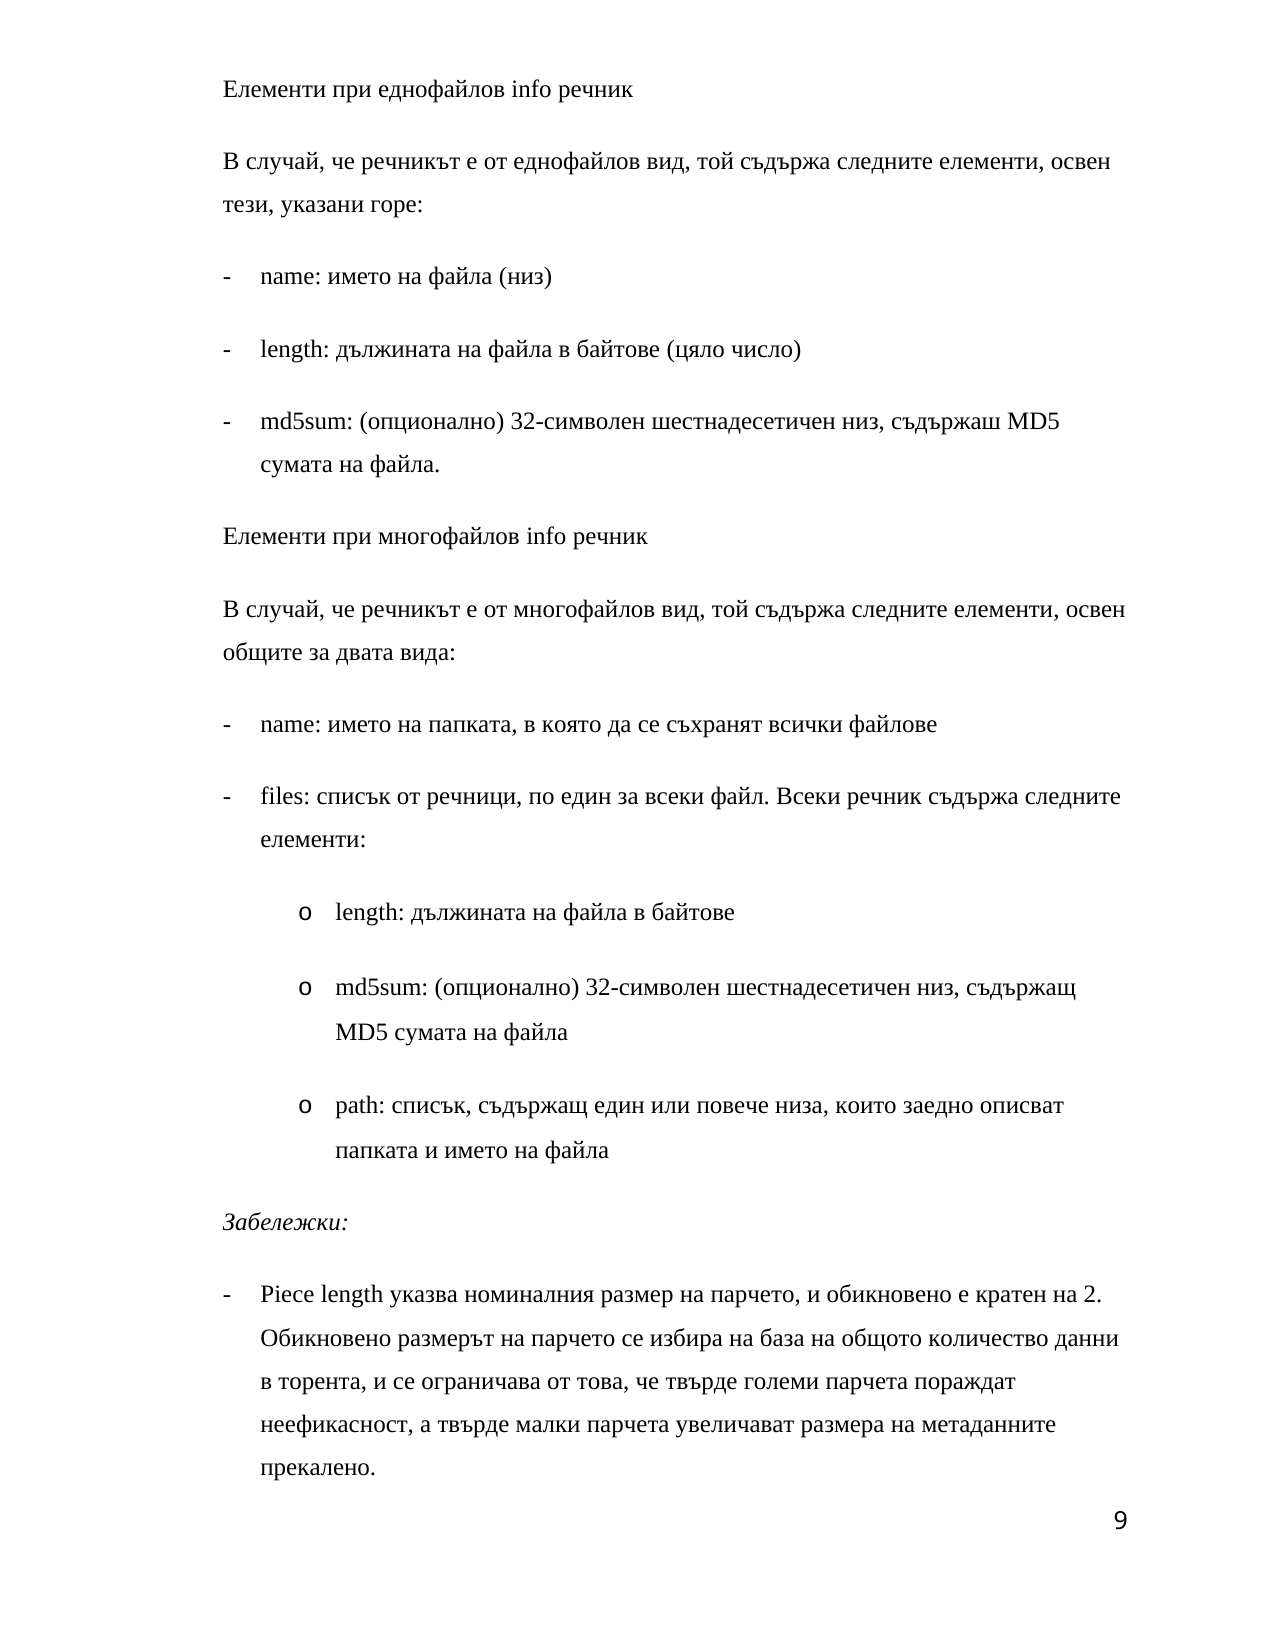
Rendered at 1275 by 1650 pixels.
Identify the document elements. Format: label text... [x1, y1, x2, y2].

list length: дължината на файла в байтове (цяло число) [223, 334, 1127, 362]
list md5sum: (опционално) 32-символен шестнадесетичен низ, съдържащ MD5 сумата на файла [298, 972, 1127, 1046]
text Елементи при многофайлов info речник [223, 521, 1127, 550]
text Забележки: [223, 1207, 1127, 1236]
list name: името на папката, в която да се съхранят всички файлове [223, 709, 1127, 738]
list files: списък от речници, по един за всеки файл. Всеки речник съдържа следните елементи: [223, 781, 1127, 853]
list md5sum: (опционално) 32-символен шестнадесетичен низ, съдържаш MD5 сумата на файла. [223, 406, 1127, 478]
list Piece length указва номиналния размер на парчето, и обикновено е кратен на 2. Обикновено размерът на парчето се избира на база на общото количество данни в торента, и се ограничава от това, че твърде големи парчета пораждат неефикасност, а твърде малки парчета увеличават размера на метаданните прекалено. [223, 1279, 1127, 1481]
list name: името на файла (низ) [223, 261, 1127, 290]
text В случай, че речникът е от еднофайлов вид, той съдържа следните елементи, освен тези, указани горе: [223, 146, 1127, 218]
list length: дължината на файла в байтове [298, 897, 1127, 928]
text Елементи при еднофайлов info речник [148, 74, 1127, 102]
text В случай, че речникът е от многофайлов вид, той съдържа следните елементи, освен общите за двата вида: [223, 594, 1127, 666]
list path: списък, съдържащ един или повече низа, които заедно описват папката и името на файла [298, 1090, 1127, 1164]
